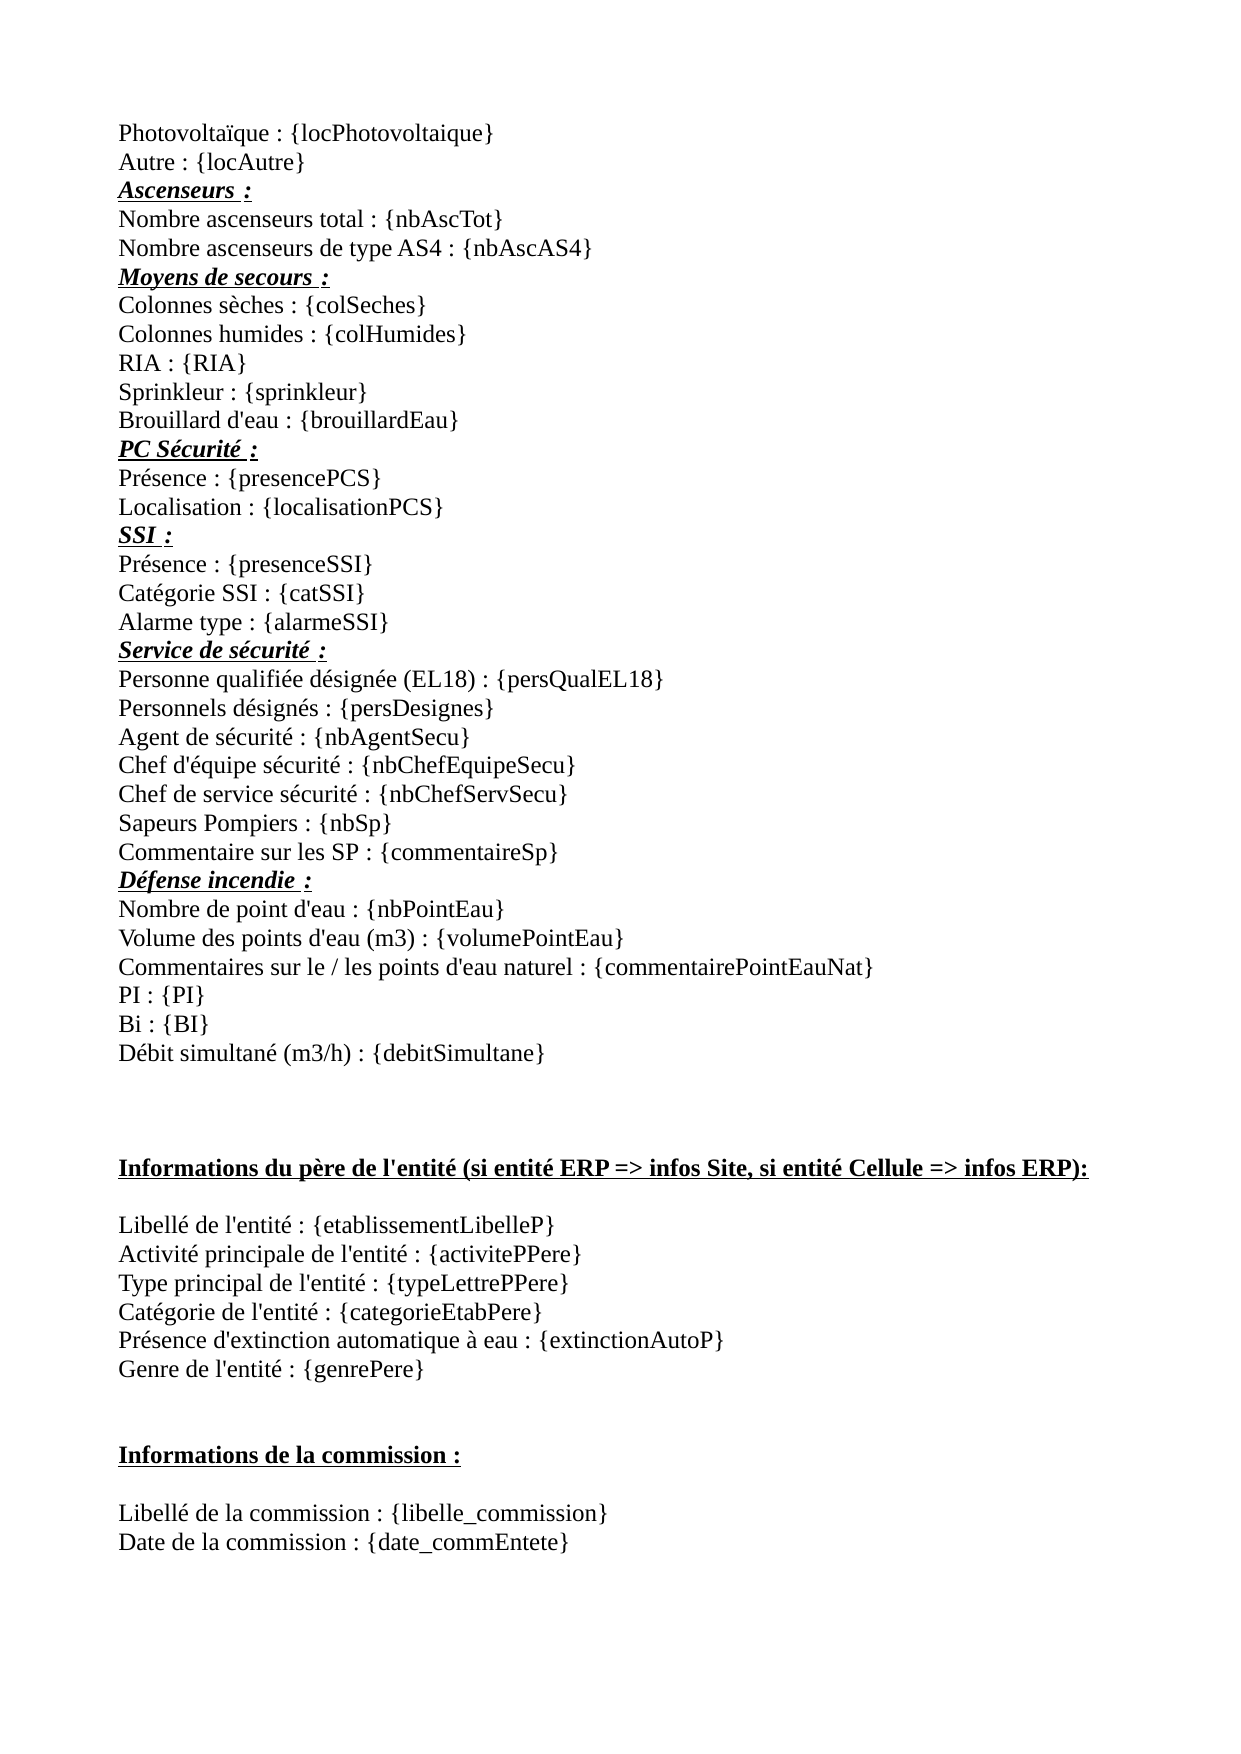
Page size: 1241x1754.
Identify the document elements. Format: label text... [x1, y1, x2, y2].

text Présence : {presencePCS} [118, 463, 1122, 492]
text Colonnes humides : {colHumides} [118, 319, 1122, 348]
text Colonnes sèches : {colSeches} [118, 291, 1122, 319]
text Sprinkleur : {sprinkleur} [118, 377, 1122, 406]
text Présence : {presenceSSI} [118, 549, 1122, 578]
text Catégorie de l'entité : {categorieEtabPere} [118, 1297, 1122, 1326]
text Présence d'extinction automatique à eau : {extinctionAutoP} [118, 1326, 1122, 1354]
text Défense incendie : [118, 866, 1122, 894]
text Agent de sécurité : {nbAgentSecu} [118, 722, 1122, 751]
text Libellé de la commission : {libelle_commission} [118, 1498, 1122, 1527]
text Personne qualifiée désignée (EL18) : {persQualEL18} [118, 664, 1122, 693]
text Date de la commission : {date_commEntete} [118, 1527, 1122, 1556]
text Activité principale de l'entité : {activitePPere} [118, 1239, 1122, 1268]
text Brouillard d'eau : {brouillardEau} [118, 406, 1122, 434]
text PC Sécurité : [118, 434, 1122, 463]
text Libellé de l'entité : {etablissementLibelleP} [118, 1211, 1122, 1239]
text Informations du père de l'entité (si entité ERP => infos Site, si entité Cellule => infos ERP): [118, 1153, 1122, 1182]
text Sapeurs Pompiers : {nbSp} [118, 808, 1122, 837]
text Chef de service sécurité : {nbChefServSecu} [118, 779, 1122, 808]
text Volume des points d'eau (m3) : {volumePointEau} [118, 923, 1122, 952]
text Catégorie SSI : {catSSI} [118, 578, 1122, 607]
text Genre de l'entité : {genrePere} [118, 1354, 1122, 1383]
text Commentaire sur les SP : {commentaireSp} [118, 837, 1122, 866]
text PI : {PI} [118, 981, 1122, 1009]
text Nombre de point d'eau : {nbPointEau} [118, 894, 1122, 923]
text Débit simultané (m3/h) : {debitSimultane} [118, 1038, 1122, 1067]
text Autre : {locAutre} [118, 147, 1122, 176]
text Chef d'équipe sécurité : {nbChefEquipeSecu} [118, 751, 1122, 779]
text Ascenseurs : [118, 176, 1122, 204]
text Photovoltaïque : {locPhotovoltaique} [118, 118, 1122, 147]
text Localisation : {localisationPCS} [118, 492, 1122, 521]
text Personnels désignés : {persDesignes} [118, 693, 1122, 722]
text Commentaires sur le / les points d'eau naturel : {commentairePointEauNat} [118, 952, 1122, 981]
text Nombre ascenseurs total : {nbAscTot} [118, 204, 1122, 233]
text Nombre ascenseurs de type AS4 : {nbAscAS4} [118, 233, 1122, 262]
text Type principal de l'entité : {typeLettrePPere} [118, 1268, 1122, 1297]
text Moyens de secours : [118, 262, 1122, 291]
text Informations de la commission : [118, 1441, 1122, 1469]
text RIA : {RIA} [118, 348, 1122, 377]
text SSI : [118, 521, 1122, 549]
text Alarme type : {alarmeSSI} [118, 607, 1122, 636]
text Bi : {BI} [118, 1009, 1122, 1038]
text Service de sécurité : [118, 636, 1122, 664]
